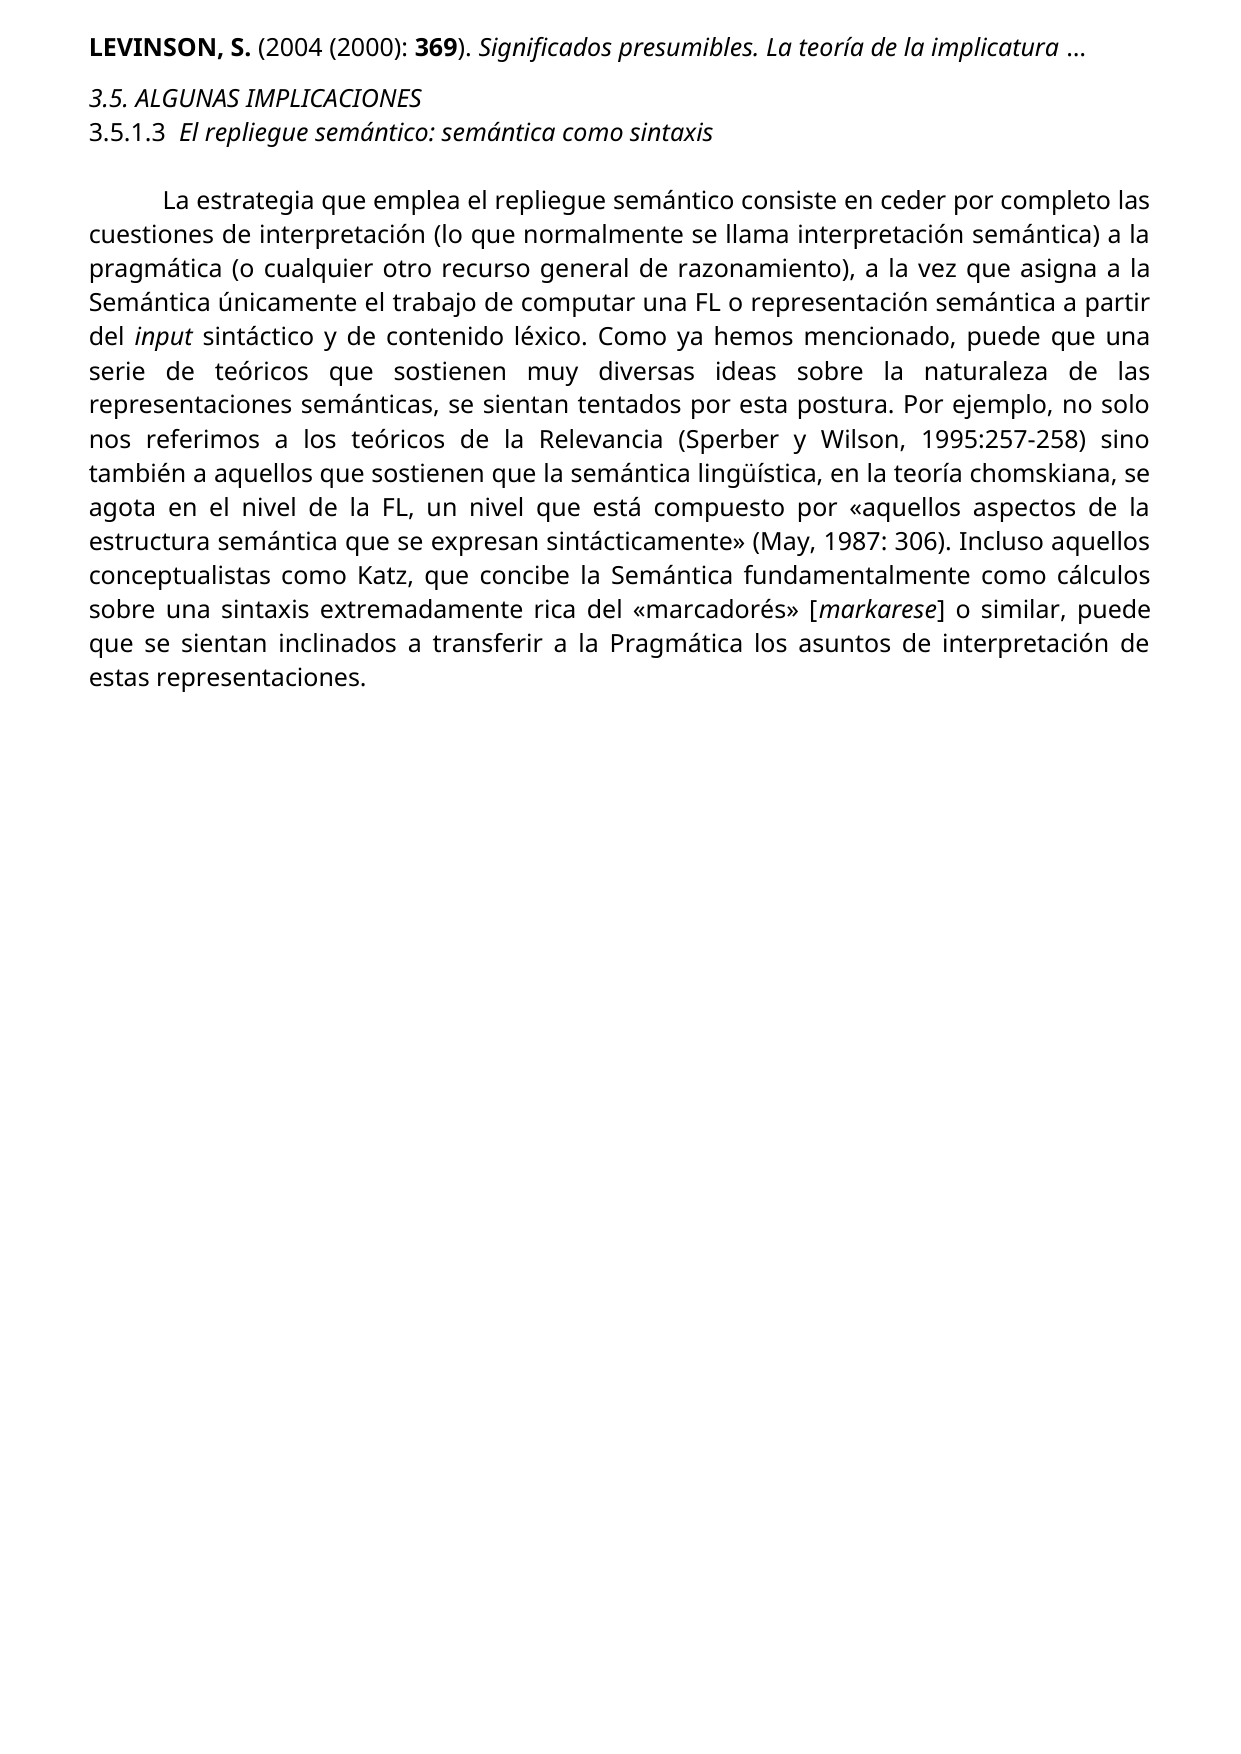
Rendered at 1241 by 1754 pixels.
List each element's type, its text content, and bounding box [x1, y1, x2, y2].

text 3.5. ALGUNAS IMPLICACIONES [88, 81, 1152, 115]
text La estrategia que emplea el repliegue semántico consiste en ceder por completo las cuestiones de interpretación (lo que normalmente se llama interpretación semántica) a la pragmática (o cualquier otro recurso general de razonamiento), a la vez que asigna a la Semántica únicamente el trabajo de computar una FL o representación semántica a partir del input sintáctico y de contenido léxico. Como ya hemos mencionado, puede que una serie de teóricos que sostienen muy diversas ideas sobre la naturaleza de las representaciones semánticas, se sientan tentados por esta postura. Por ejemplo, no solo nos referimos a los teóricos de la Relevancia (Sperber y Wilson, 1995:257-258) sino también a aquellos que sostienen que la semántica lingüística, en la teoría chomskiana, se agota en el nivel de la FL, un nivel que está compuesto por «aquellos aspectos de la estructura semántica que se expresan sintácticamente» (May, 1987: 306). Incluso aquellos conceptualistas como Katz, que concibe la Semántica fundamentalmente como cálculos sobre una sintaxis extremadamente rica del «marcadorés» [markarese] o similar, puede que se sientan inclinados a transferir a la Pragmática los asuntos de interpretación de estas representaciones. [88, 183, 1152, 694]
text 3.5.1.3 El repliegue semántico: semántica como sintaxis [88, 115, 1152, 149]
text LEVINSON, S. (2004 (2000): 369). Significados presumibles. La teoría de la implicatura … [88, 29, 1152, 64]
